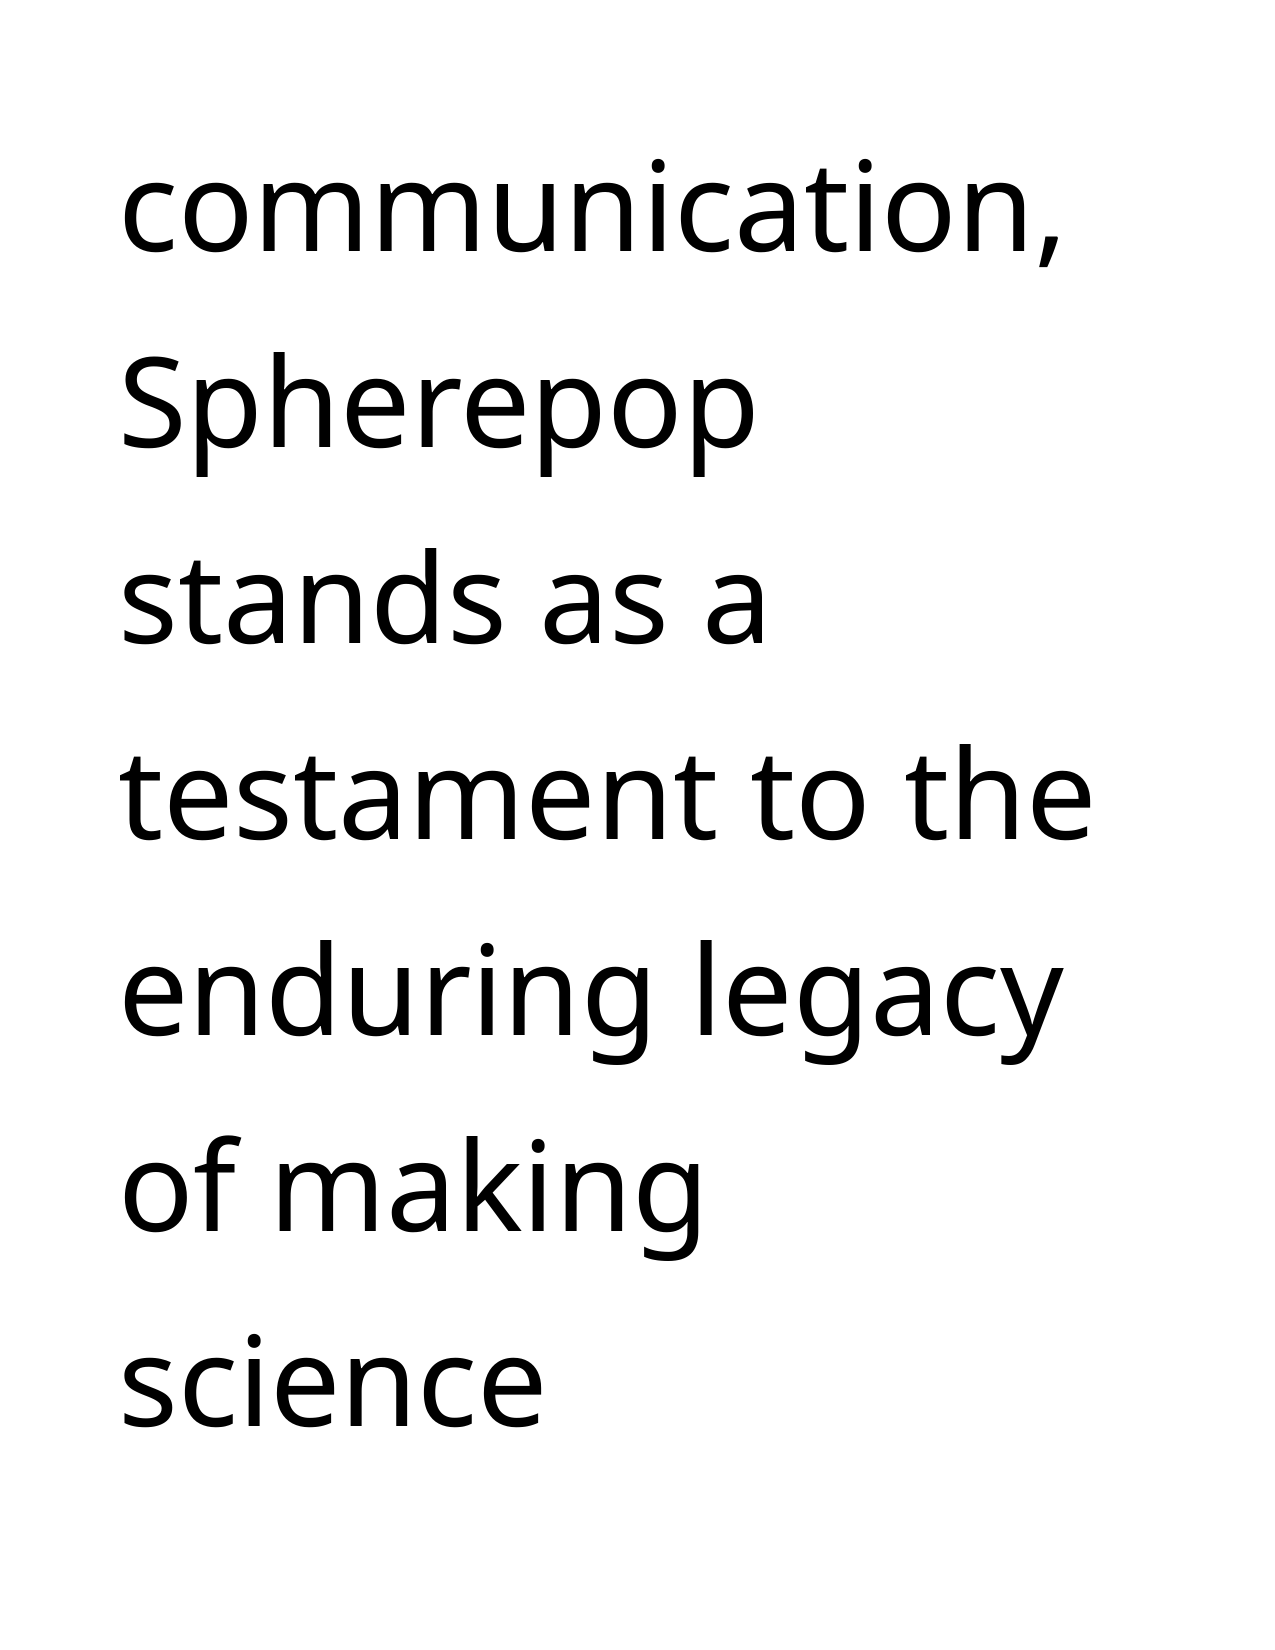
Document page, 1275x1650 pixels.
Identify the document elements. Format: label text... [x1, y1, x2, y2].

text communication, Spherepop stands as a testament to the enduring legacy of making science [118, 118, 1157, 1463]
